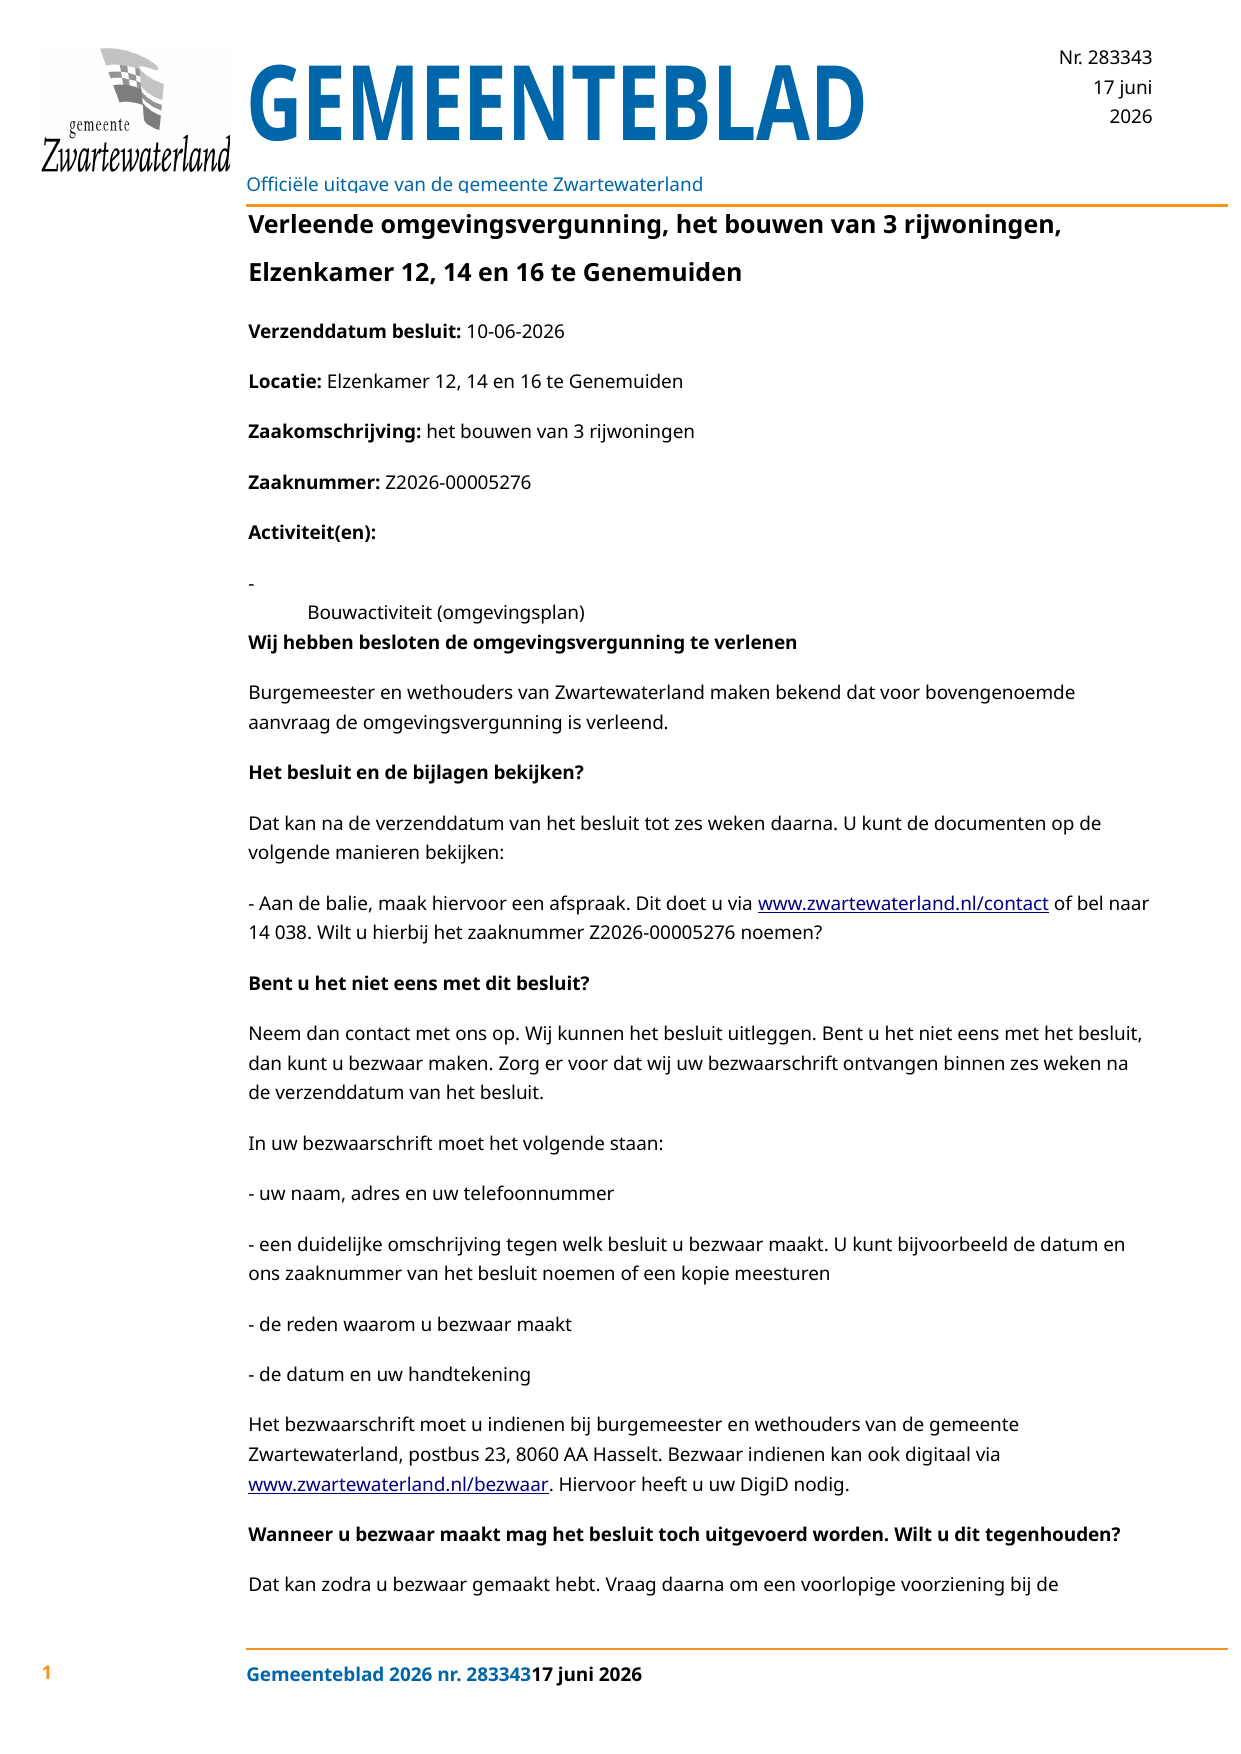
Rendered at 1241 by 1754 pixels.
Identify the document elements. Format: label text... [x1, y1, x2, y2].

text Verzenddatum besluit: 10-06-2026 [248, 318, 1152, 344]
text Dat kan na de verzenddatum van het besluit tot zes weken daarna. U kunt de documenten op de volgende manieren bekijken: [248, 810, 1152, 865]
text Wij hebben besloten de omgevingsvergunning te verlenen [248, 629, 1152, 655]
text Zaakomschrijving: het bouwen van 3 rijwoningen [248, 419, 1152, 444]
text - uw naam, adres en uw telefoonnummer [248, 1180, 1152, 1206]
text In uw bezwaarschrift moet het volgende staan: [248, 1130, 1152, 1156]
text Het besluit en de bijlagen bekijken? [248, 759, 1152, 785]
text - de datum en uw handtekening [248, 1361, 1152, 1387]
text - een duidelijke omschrijving tegen welk besluit u bezwaar maakt. U kunt bijvoorbeeld de datum en ons zaaknummer van het besluit noemen of een kopie meesturen [248, 1231, 1152, 1286]
text Verleende omgevingsvergunning, het bouwen van 3 rijwoningen, Elzenkamer 12, 14 en 16 te Genemuiden [248, 207, 1152, 288]
picture [41, 47, 231, 172]
text Het bezwaarschrift moet u indienen bij burgemeester en wethouders van de gemeente Zwartewaterland, postbus 23, 8060 AA Hasselt. Bezwaar indienen kan ook digitaal via www.zwartewaterland.nl/bezwaar. Hiervoor heeft u uw DigiD nodig. [248, 1412, 1152, 1497]
text Activiteit(en): [248, 519, 1152, 545]
text Dat kan zodra u bezwaar gemaakt hebt. Vraag daarna om een voorlopige voorziening bij de [248, 1572, 1152, 1597]
text - Aan de balie, maak hiervoor een afspraak. Dit doet u via www.zwartewaterland.nl/contact of bel naar 14 038. Wilt u hierbij het zaaknummer Z2026-00005276 noemen? [248, 890, 1152, 945]
text - de reden waarom u bezwaar maakt [248, 1311, 1152, 1337]
text Zaaknummer: Z2026-00005276 [248, 469, 1152, 495]
text Wanneer u bezwaar maakt mag het besluit toch uitgevoerd worden. Wilt u dit tegenhouden? [248, 1521, 1152, 1547]
text Locatie: Elzenkamer 12, 14 en 16 te Genemuiden [248, 368, 1152, 394]
text Burgemeester en wethouders van Zwartewaterland maken bekend dat voor bovengenoemde aanvraag de omgevingsvergunning is verleend. [248, 679, 1152, 735]
list Bouwactiviteit (omgevingsplan) [248, 599, 1152, 625]
text Neem dan contact met ons op. Wij kunnen het besluit uitleggen. Bent u het niet eens met het besluit, dan kunt u bezwaar maken. Zorg er voor dat wij uw bezwaarschrift ontvangen binnen zes weken na de verzenddatum van het besluit. [248, 1020, 1152, 1105]
text Bent u het niet eens met dit besluit? [248, 970, 1152, 996]
